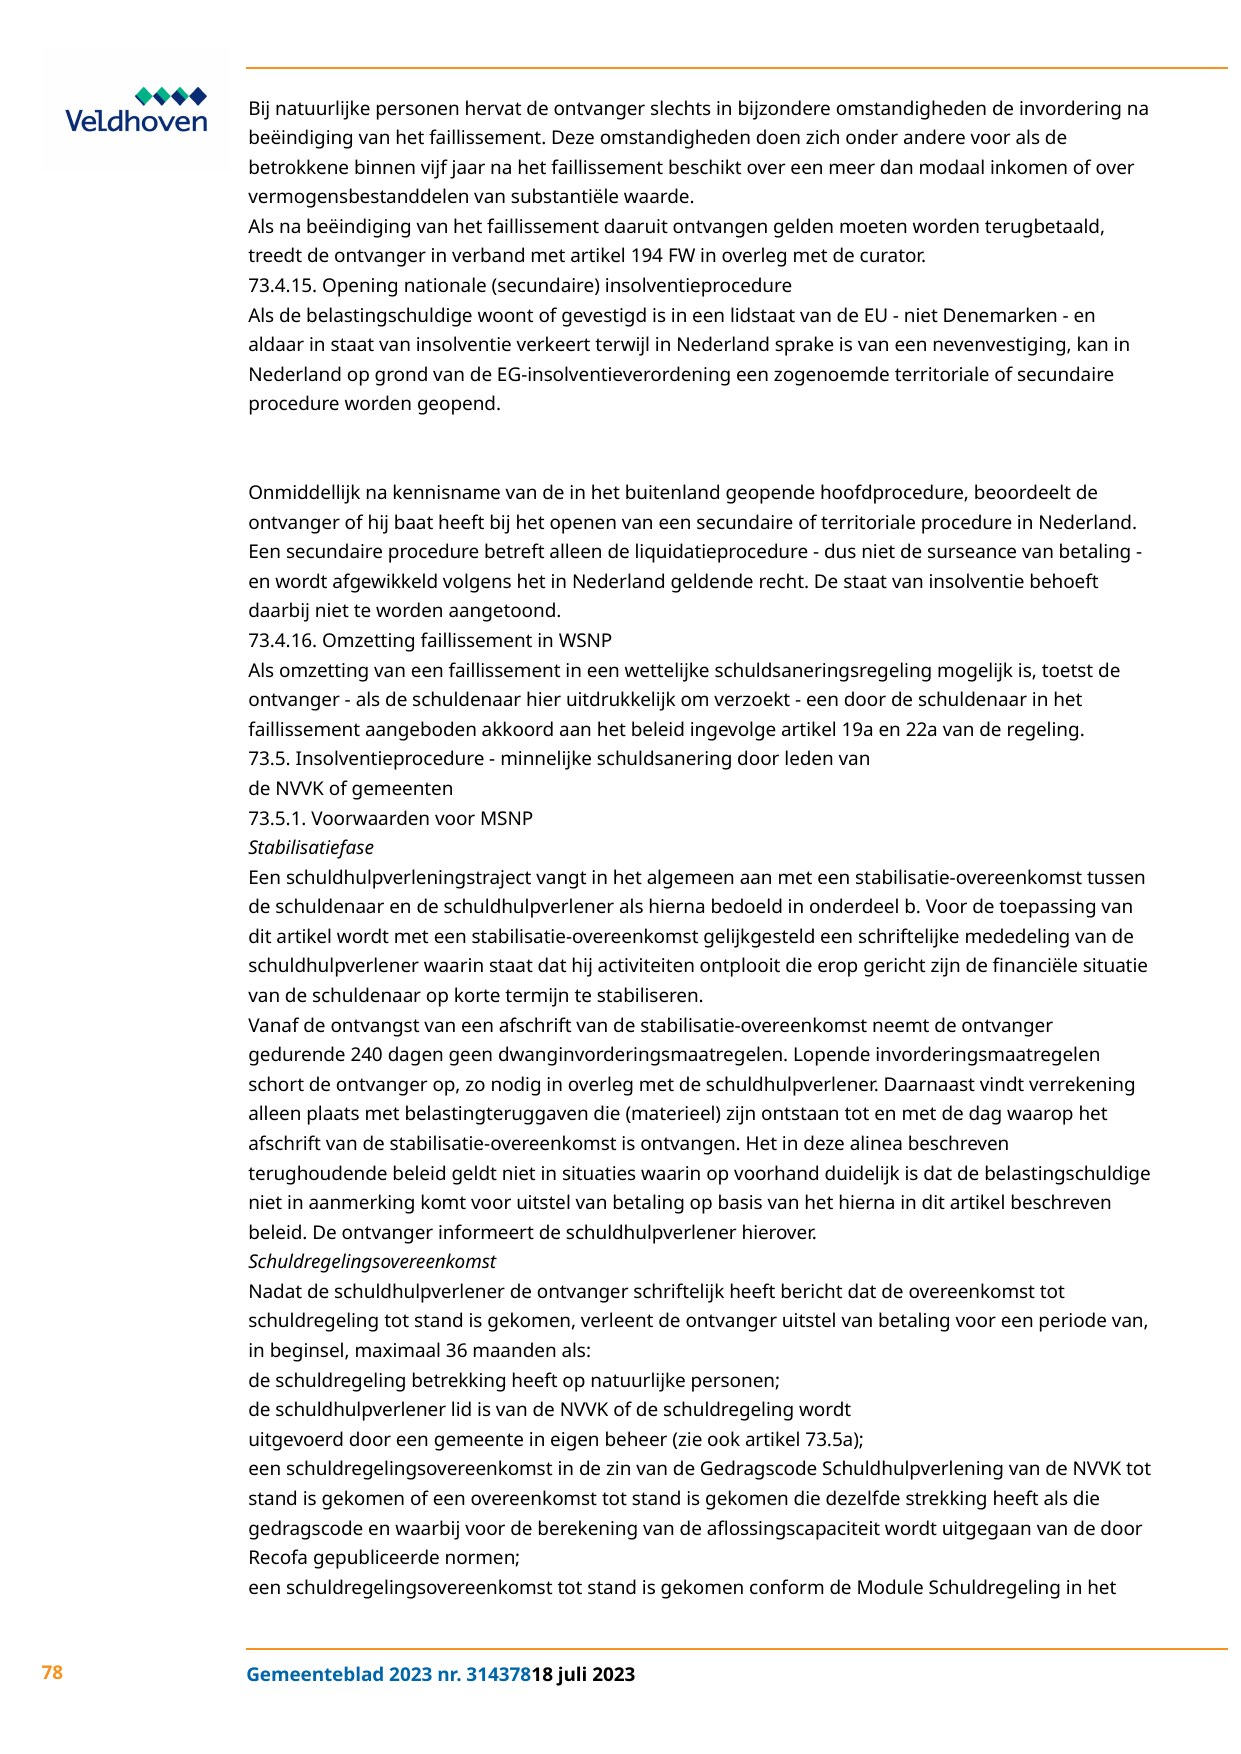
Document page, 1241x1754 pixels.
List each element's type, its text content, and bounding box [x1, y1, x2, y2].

text een schuldregelingsovereenkomst in de zin van de Gedragscode Schuldhulpverlening van de NVVK tot stand is gekomen of een overeenkomst tot stand is gekomen die dezelfde strekking heeft als die gedragscode en waarbij voor de berekening van de aflossingscapaciteit wordt uitgegaan van de door Recofa gepubliceerde normen; [248, 1456, 1152, 1570]
text Nadat de schuldhulpverlener de ontvanger schriftelijk heeft bericht dat de overeenkomst tot schuldregeling tot stand is gekomen, verleent de ontvanger uitstel van betaling voor een periode van, in beginsel, maximaal 36 maanden als: [248, 1278, 1152, 1363]
text Als na beëindiging van het faillissement daaruit ontvangen gelden moeten worden terugbetaald, treedt de ontvanger in verband met artikel 194 FW in overleg met de curator. [248, 213, 1152, 268]
text Als omzetting van een faillissement in een wettelijke schuldsaneringsregeling mogelijk is, toetst de ontvanger - als de schuldenaar hier uitdrukkelijk om verzoekt - een door de schuldenaar in het faillissement aangeboden akkoord aan het beleid ingevolge artikel 19a en 22a van de regeling. [248, 657, 1152, 742]
text Onmiddellijk na kennisname van de in het buitenland geopende hoofdprocedure, beoordeelt de ontvanger of hij baat heeft bij het openen van een secundaire of territoriale procedure in Nederland. Een secundaire procedure betreft alleen de liquidatieprocedure - dus niet de surseance van betaling - en wordt afgewikkeld volgens het in Nederland geldende recht. De staat van insolventie behoeft daarbij niet te worden aangetoond. [248, 479, 1152, 623]
text een schuldregelingsovereenkomst tot stand is gekomen conform de Module Schuldregeling in het [248, 1574, 1152, 1600]
text de schuldregeling betrekking heeft op natuurlijke personen; [248, 1367, 1152, 1393]
text 73.4.16. Omzetting faillissement in WSNP [248, 627, 1152, 653]
text 73.5.1. Voorwaarden voor MSNP [248, 805, 1152, 831]
text uitgevoerd door een gemeente in eigen beheer (zie ook artikel 73.5a); [248, 1426, 1152, 1452]
text Een schuldhulpverleningstraject vangt in het algemeen aan met een stabilisatie-overeenkomst tussen de schuldenaar en de schuldhulpverlener als hierna bedoeld in onderdeel b. Voor de toepassing van dit artikel wordt met een stabilisatie-overeenkomst gelijkgesteld een schriftelijke mededeling van de schuldhulpverlener waarin staat dat hij activiteiten ontplooit die erop gericht zijn de financiële situatie van de schuldenaar op korte termijn te stabiliseren. [248, 864, 1152, 1008]
text Als de belastingschuldige woont of gevestigd is in een lidstaat van de EU - niet Denemarken - en aldaar in staat van insolventie verkeert terwijl in Nederland sprake is van een nevenvestiging, kan in Nederland op grond van de EG-insolventieverordening een zogenoemde territoriale of secundaire procedure worden geopend. [248, 302, 1152, 416]
text 73.5. Insolventieprocedure - minnelijke schuldsanering door leden van [248, 746, 1152, 771]
text Vanaf de ontvangst van een afschrift van de stabilisatie-overeenkomst neemt de ontvanger gedurende 240 dagen geen dwanginvorderingsmaatregelen. Lopende invorderingsmaatregelen schort de ontvanger op, zo nodig in overleg met de schuldhulpverlener. Daarnaast vindt verrekening alleen plaats met belastingteruggaven die (materieel) zijn ontstaan tot en met de dag waarop het afschrift van de stabilisatie-overeenkomst is ontvangen. Het in deze alinea beschreven terughoudende beleid geldt niet in situaties waarin op voorhand duidelijk is dat de belastingschuldige niet in aanmerking komt voor uitstel van betaling op basis van het hierna in dit artikel beschreven beleid. De ontvanger informeert de schuldhulpverlener hierover. [248, 1012, 1152, 1245]
text Stabilisatiefase [248, 834, 1152, 860]
text Bij natuurlijke personen hervat de ontvanger slechts in bijzondere omstandigheden de invordering na beëindiging van het faillissement. Deze omstandigheden doen zich onder andere voor als de betrokkene binnen vijf jaar na het faillissement beschikt over een meer dan modaal inkomen of over vermogensbestanddelen van substantiële waarde. [248, 95, 1152, 209]
picture [41, 47, 231, 172]
text Schuldregelingsovereenkomst [248, 1248, 1152, 1274]
text de schuldhulpverlener lid is van de NVVK of de schuldregeling wordt [248, 1396, 1152, 1422]
text 73.4.15. Opening nationale (secundaire) insolventieprocedure [248, 272, 1152, 298]
text de NVVK of gemeenten [248, 775, 1152, 801]
